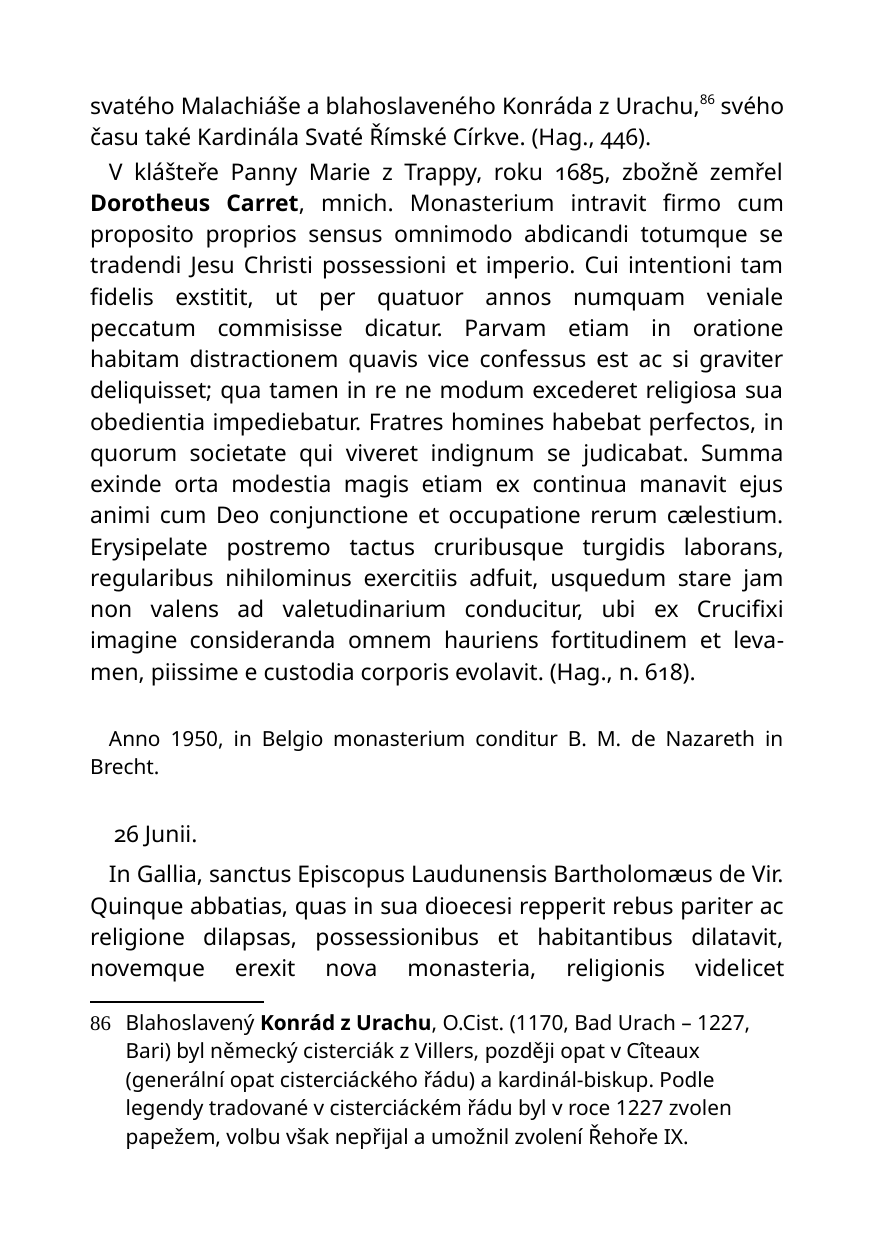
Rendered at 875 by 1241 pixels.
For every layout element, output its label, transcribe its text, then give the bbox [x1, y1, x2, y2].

text Anno 1950, in Belgio monasterium conditur B. M. de Nazareth in Brecht. [90, 724, 784, 781]
text svatého Malachiáše a blahoslaveného Konráda z Urachu, svého času také Kardinála Svaté Římské Církve. (Hag., 446). [90, 90, 784, 152]
text In Gallia, sanctus Episcopus Laudunensis Bartholomæus de Vir. Quinque abbatias, quas in sua dioecesi repperit rebus pariter ac religione dilapsas, possessionibus et habitantibus dilatavit, novemque erexit nova monasteria, religionis vide­licet [90, 858, 784, 983]
text 26 Junii. [90, 818, 784, 849]
text Blahoslavený Konrád z Urachu, O.Cist. (1170, Bad Urach – 1227, Bari) byl německý cisterciák z Villers, později opat v Cîteaux (generální opat cisterciáckého řádu) a kardinál-biskup. Podle legendy tradované v cisterciáckém řádu byl v roce 1227 zvolen papežem, volbu však nepřijal a umožnil zvolení Řehoře IX. [90, 1008, 784, 1150]
text V klášteře Panny Marie z Trappy, roku 1685, zbožně zemřel Dorotheus Carret, mnich. Monasterium intravit firmo cum proposito proprios sensus omnimodo abdicandi totumque se tradendi Jesu Christi possessioni et imperio. Cui intentioni tam fidelis exstitit, ut per quatuor annos numquam veniale peccatum commisisse dicatur. Parvam etiam in oratione habitam distra­ctionem quavis vice confessus est ac si graviter deliquisset; qua tamen in re ne modum excederet religiosa sua obedientia impediebatur. Fratres homines habebat perfectos, in quorum societate qui viveret indignum se judicabat. Summa exinde orta modestia magis etiam ex continua manavit ejus animi cum Deo conjunctione et occupatione rerum cælestium. Erysipelate postremo tactus cruribusque turgidis laborans, regularibus nihilominus exercitiis adfuit, usquedum stare jam non valens ad valetudinarium conducitur, ubi ex Crucifixi imagine consideranda omnem hauriens fortitudinem et leva­men, piissime e custodia corporis evolavit. (Hag., n. 618). [90, 156, 784, 687]
